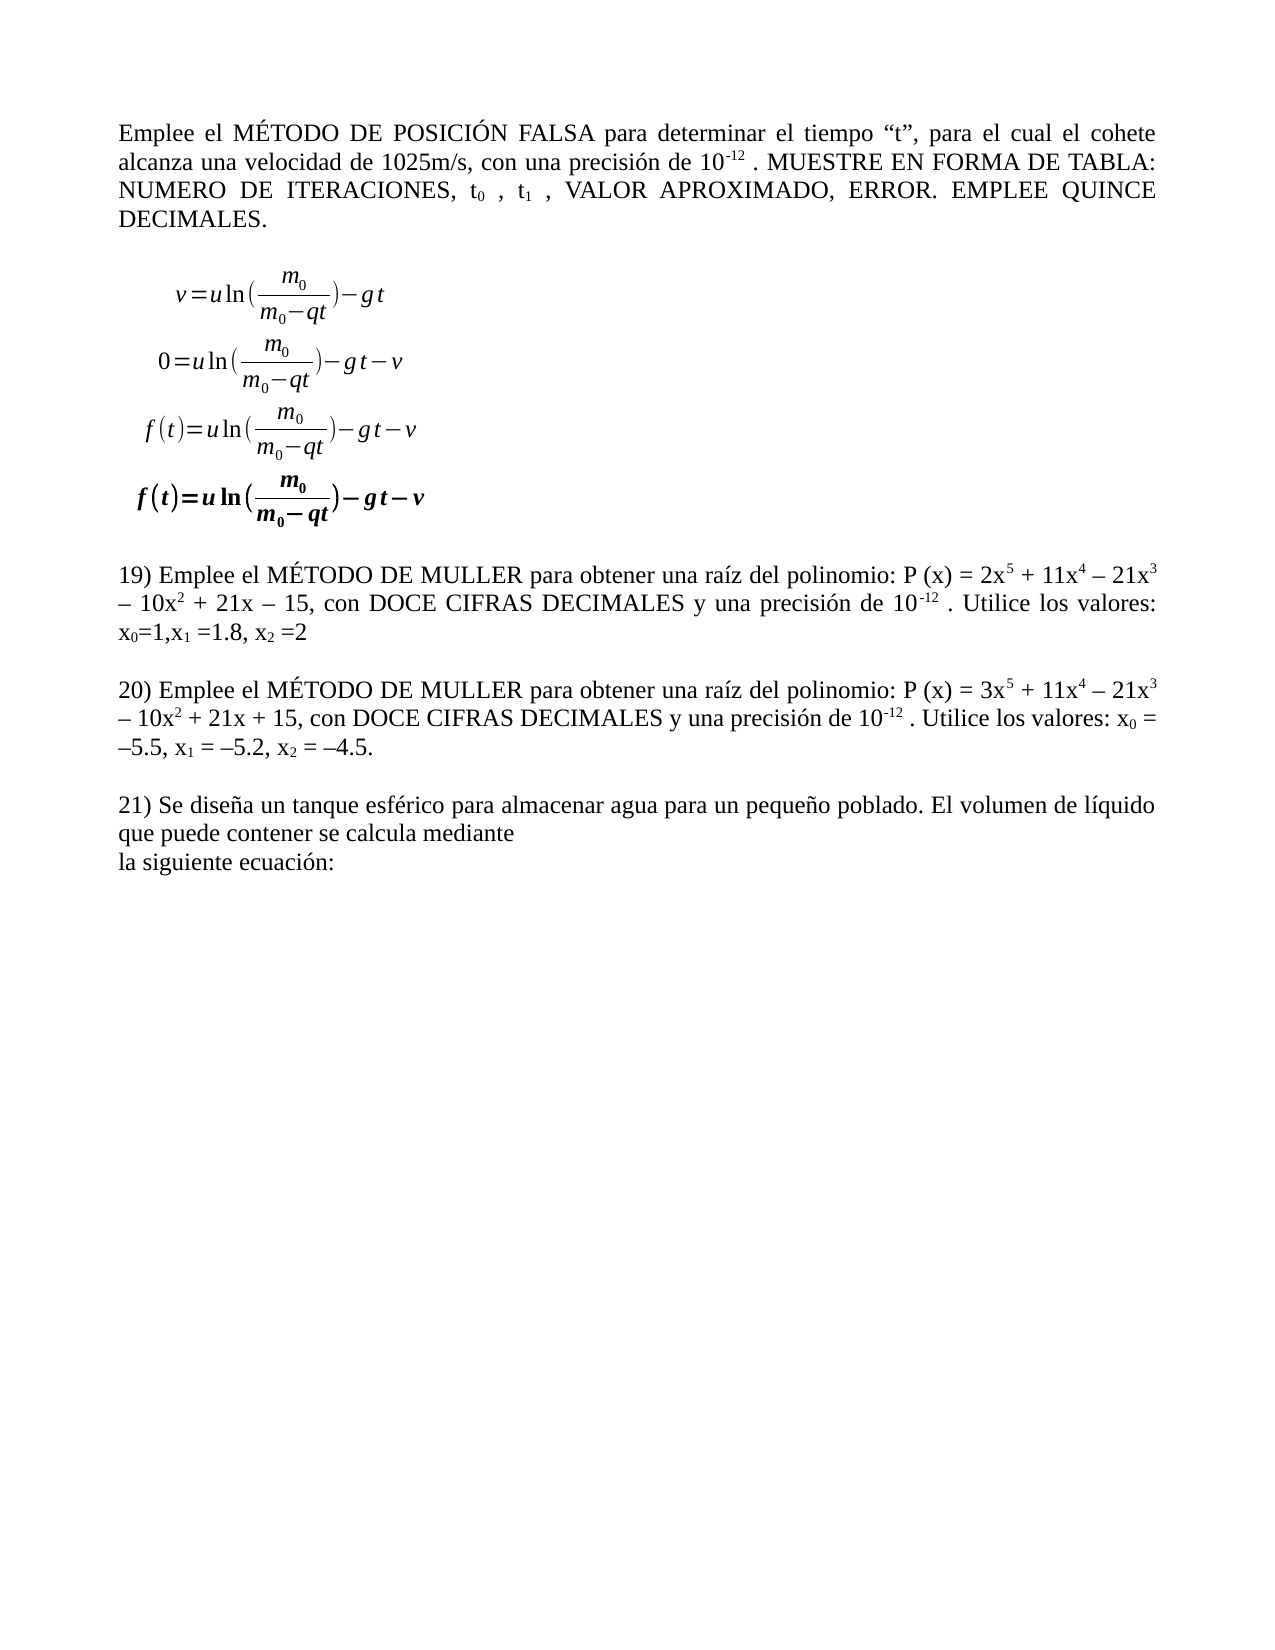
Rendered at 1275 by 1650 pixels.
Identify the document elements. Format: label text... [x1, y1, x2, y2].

text Emplee el MÉTODO DE POSICIÓN FALSA para determinar el tiempo “t”, para el cual el cohete alcanza una velocidad de 1025m/s, con una precisión de 10-12 . MUESTRE EN FORMA DE TABLA: NUMERO DE ITERACIONES, t0 , t1 , VALOR APROXIMADO, ERROR. EMPLEE QUINCE DECIMALES. [118, 118, 1157, 233]
text 20) Emplee el MÉTODO DE MULLER para obtener una raíz del polinomio: P (x) = 3x5 + 11x4 – 21x3 – 10x2 + 21x + 15, con DOCE CIFRAS DECIMALES y una precisión de 10-12 . Utilice los valores: x0 = –5.5, x1 = –5.2, x2 = –4.5. [118, 675, 1157, 761]
text la siguiente ecuación: [118, 847, 1157, 876]
text 21) Se diseña un tanque esférico para almacenar agua para un pequeño poblado. El volumen de líquido que puede contener se calcula mediante [118, 790, 1157, 847]
text 19) Emplee el MÉTODO DE MULLER para obtener una raíz del polinomio: P (x) = 2x5 + 11x4 – 21x3 – 10x2 + 21x – 15, con DOCE CIFRAS DECIMALES y una precisión de 10-12 . Utilice los valores: x0=1,x1 =1.8, x2 =2 [118, 560, 1157, 646]
